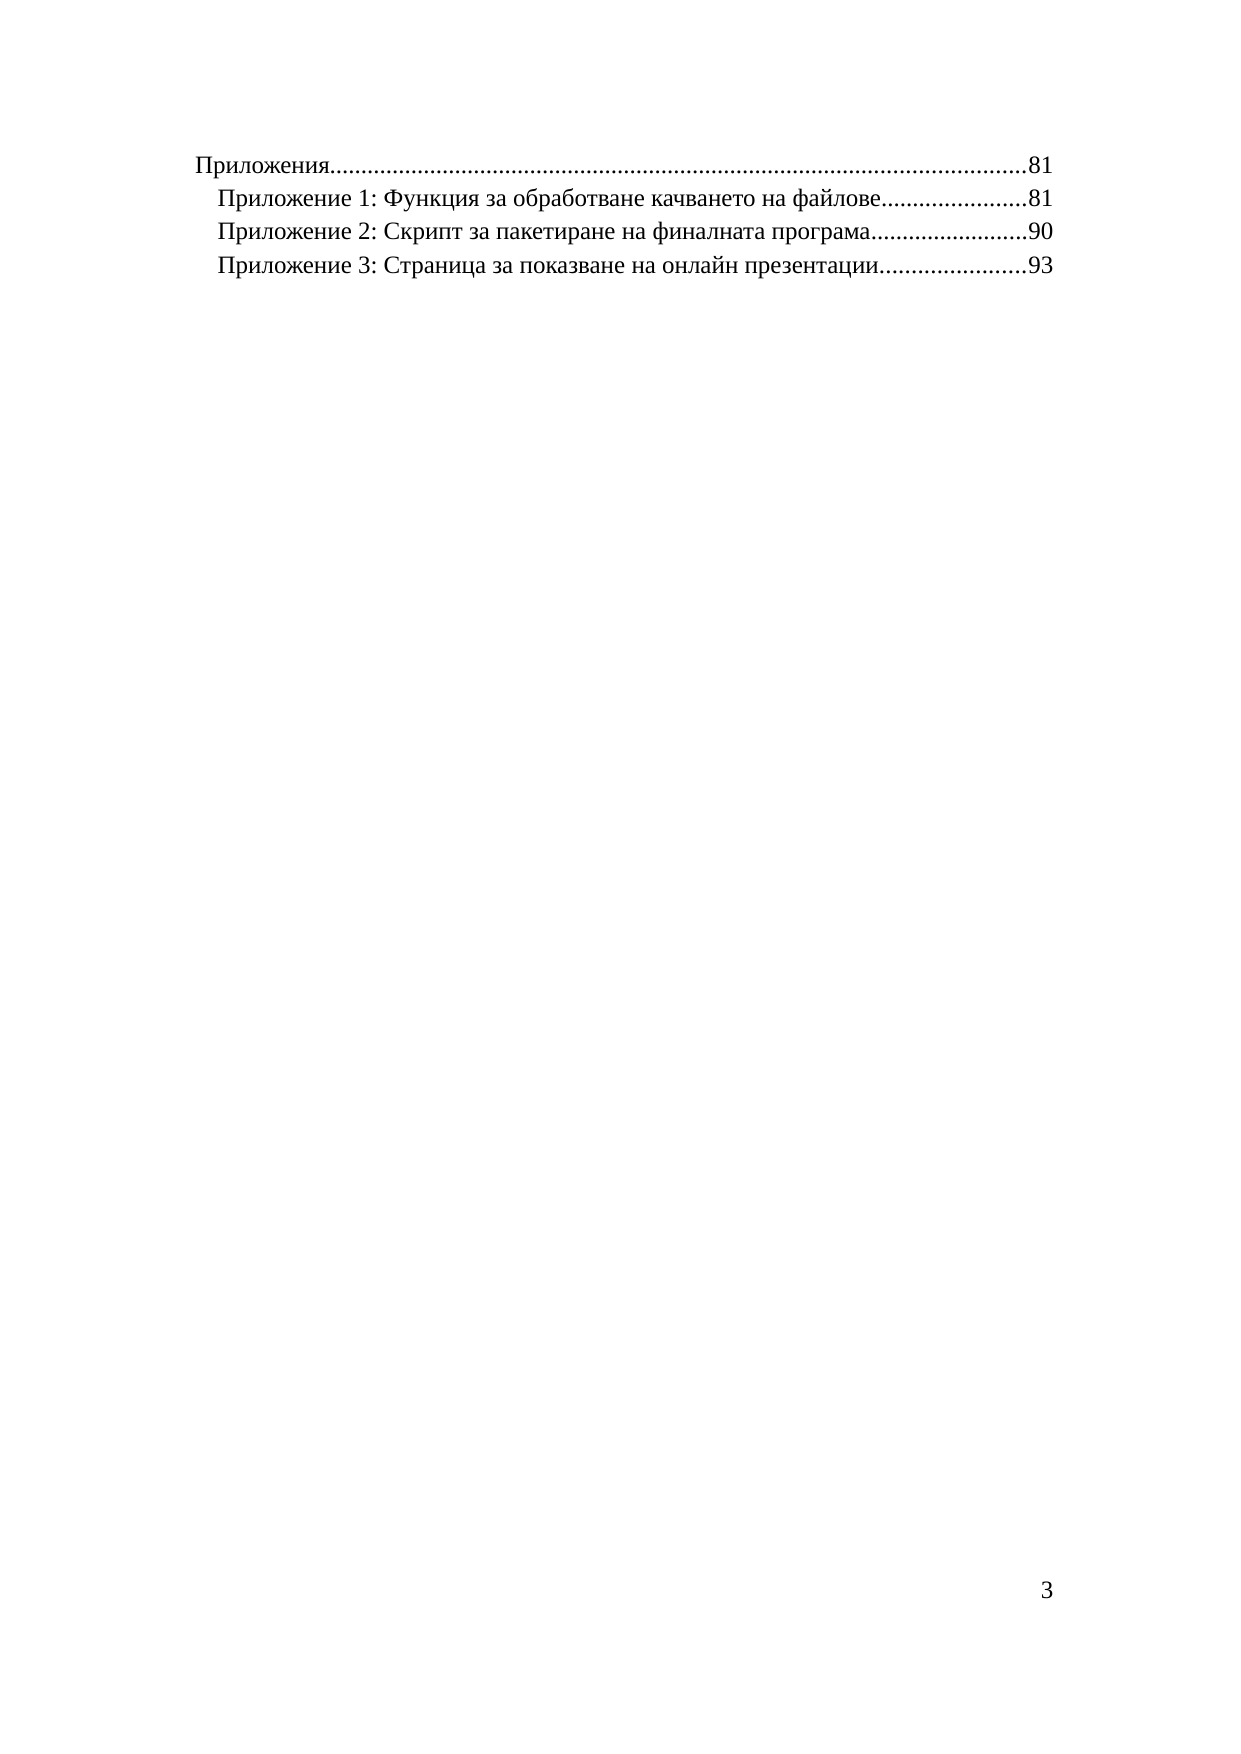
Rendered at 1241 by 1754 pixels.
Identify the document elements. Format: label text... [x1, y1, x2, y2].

text Приложение 3: Страница за показване на онлайн презентации 93 [217, 250, 1053, 278]
text Приложение 1: Функция за обработване качването на файлове 81 [217, 183, 1053, 212]
text Приложения 81 [195, 150, 1053, 179]
text Приложение 2: Скрипт за пакетиране на финалната програма 90 [217, 216, 1053, 245]
